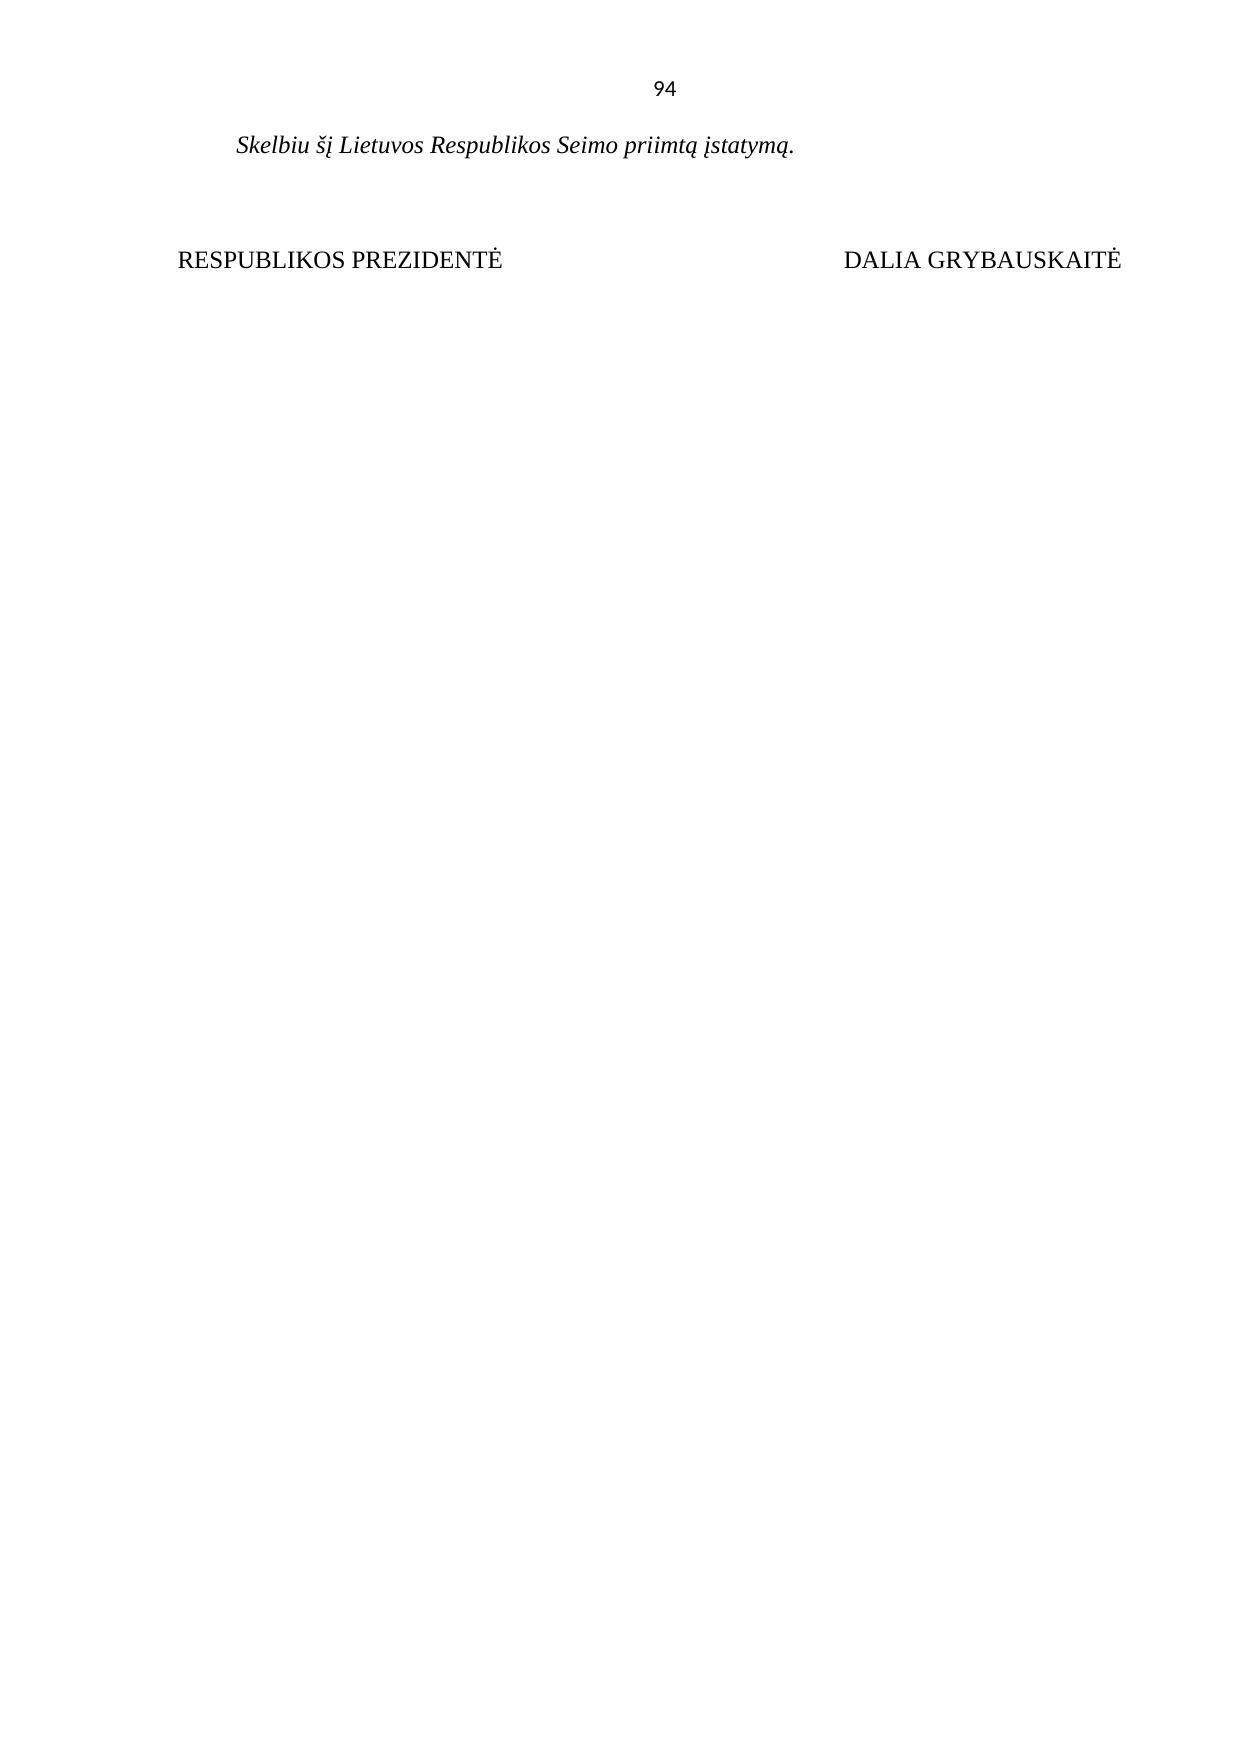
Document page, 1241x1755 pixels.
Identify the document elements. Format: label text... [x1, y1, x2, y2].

text Skelbiu šį Lietuvos Respublikos Seimo priimtą įstatymą. [177, 131, 1152, 159]
text RESPUBLIKOS PREZIDENTĖ DALIA GRYBAUSKAITĖ [177, 246, 1152, 274]
